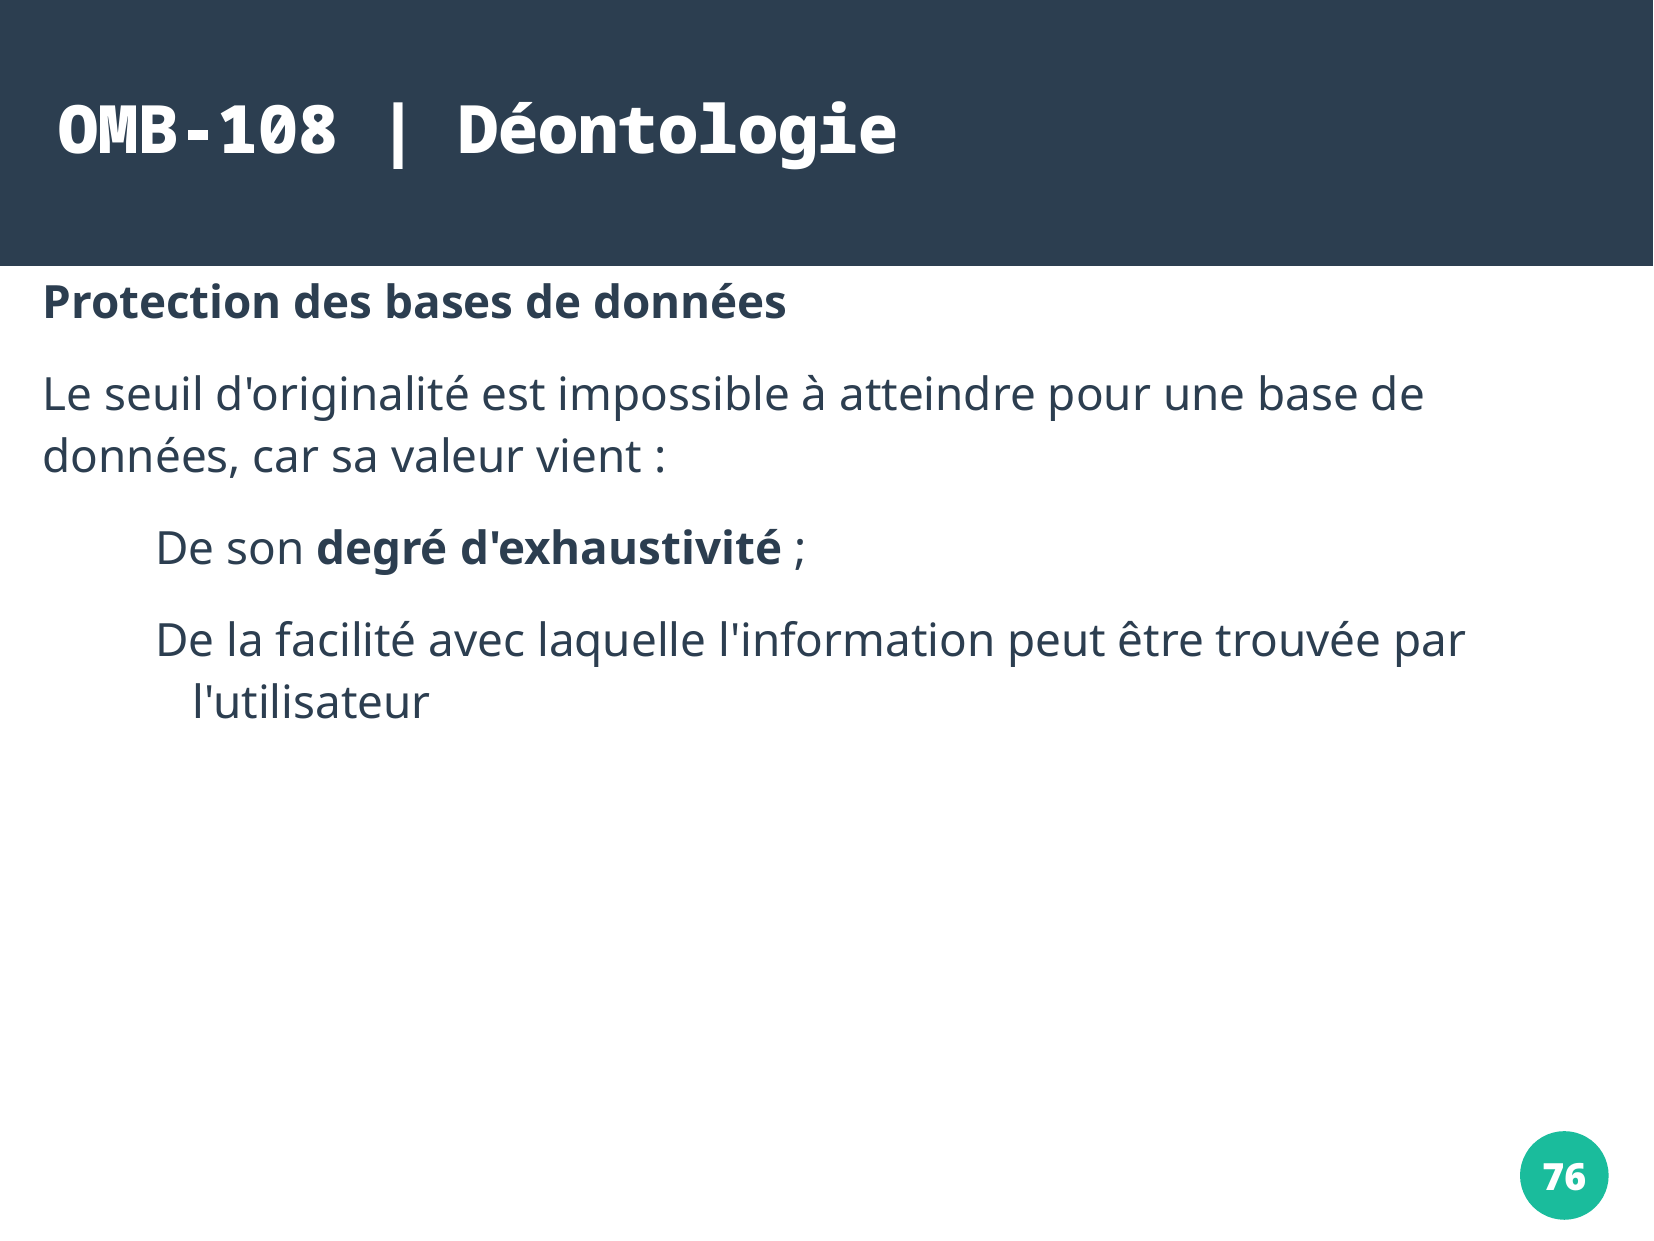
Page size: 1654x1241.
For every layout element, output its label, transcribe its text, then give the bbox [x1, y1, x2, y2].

title OMB-108 | Déontologie [58, 49, 1594, 207]
list Protection des bases de données Le seuil d'originalité est impossible à atteindre pour une base de données, car sa valeur vient : De son degré d'exhaustivité ; De la facilité avec laquelle l'information peut être trouvée par l'utilisateur [42, 269, 1622, 1216]
